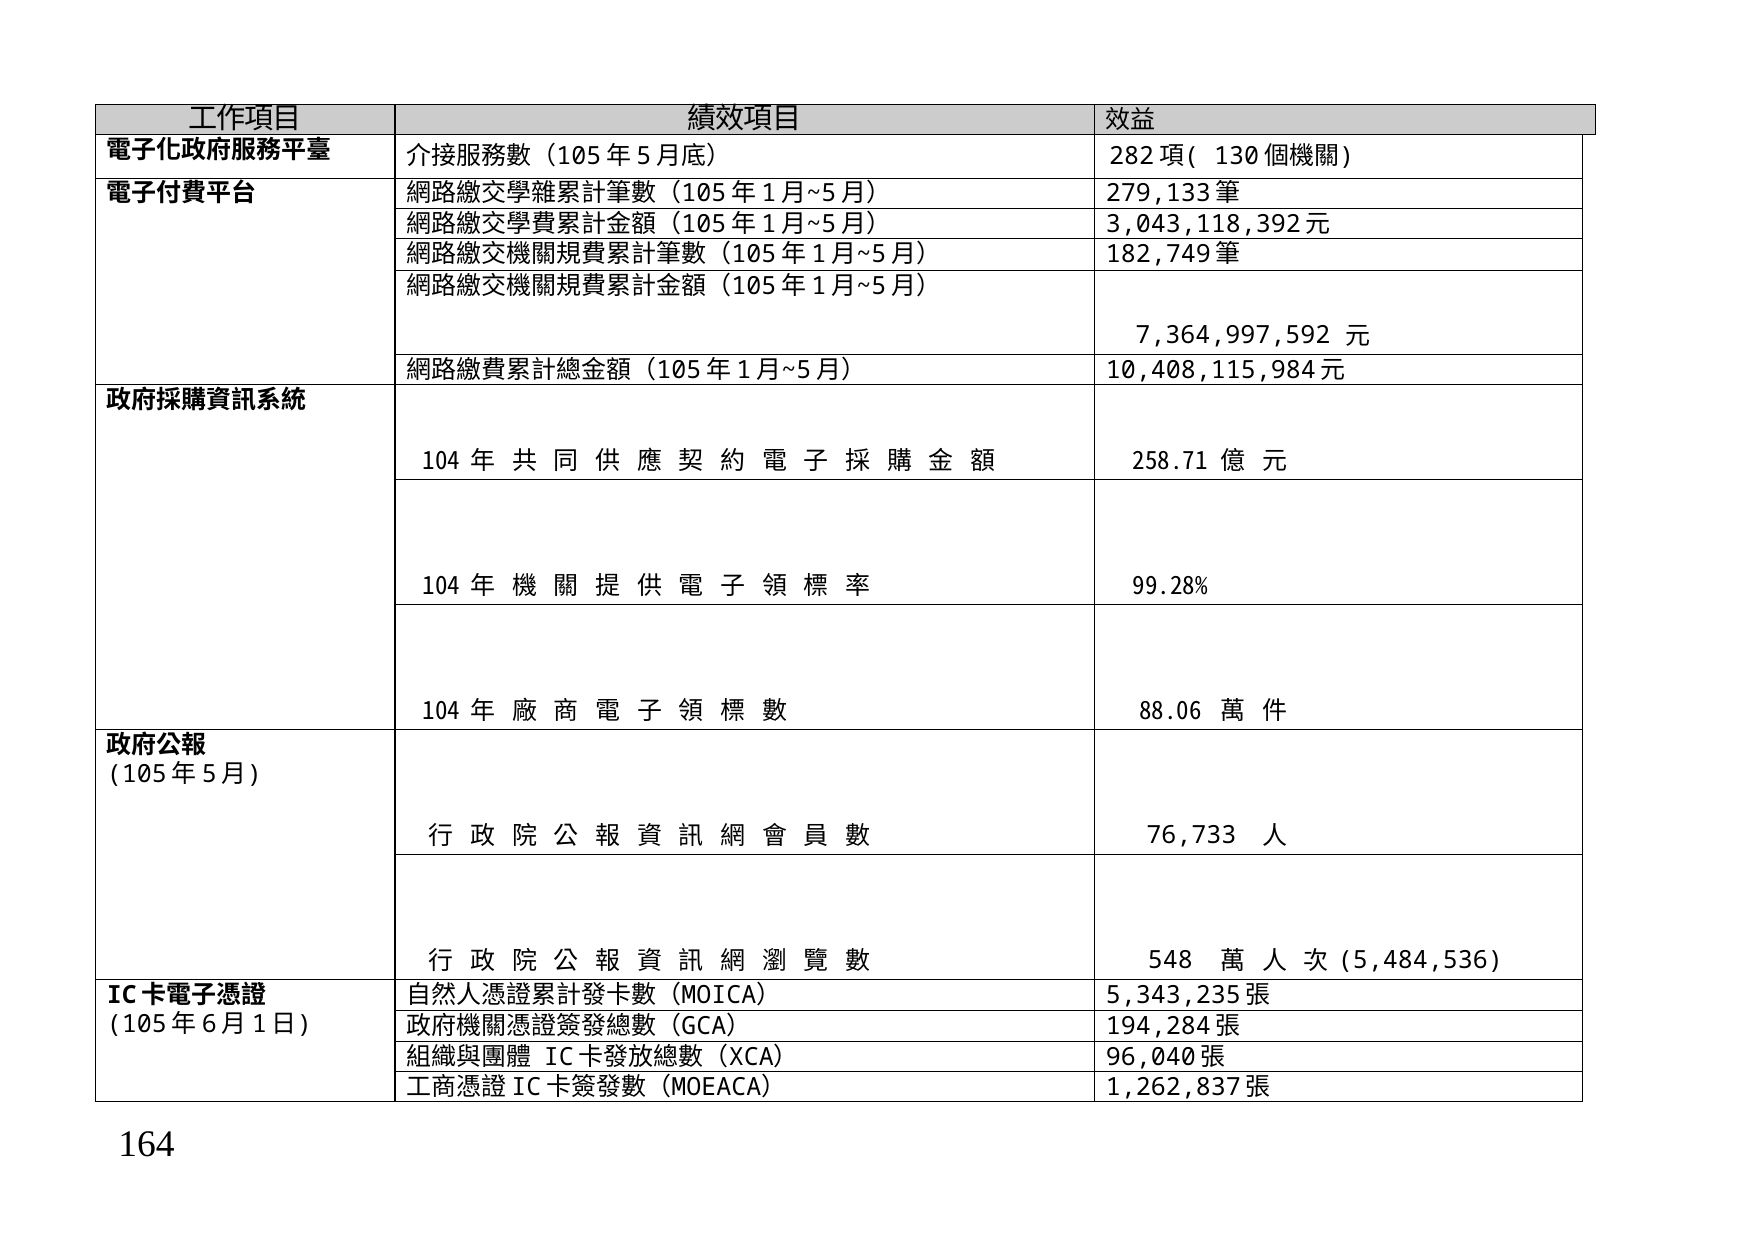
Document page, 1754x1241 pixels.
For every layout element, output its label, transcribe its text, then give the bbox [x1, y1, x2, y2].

table_cell [1583, 604, 1595, 729]
table_header 效益 [1095, 105, 1595, 134]
table_cell [1583, 135, 1595, 177]
table_cell 104年廠商電子領標數 [396, 605, 1094, 729]
table_cell [1583, 354, 1595, 384]
table_cell 282項( 130個機關) [1095, 135, 1582, 177]
table_cell 網路繳費累計總金額（105年1月~5月） [396, 355, 1094, 384]
table_cell [1583, 208, 1595, 238]
table_cell 自然人憑證累計發卡數（MOICA） [396, 980, 1094, 1010]
table_cell [1583, 854, 1595, 979]
table_cell 10,408,115,984元 [1095, 355, 1582, 384]
table_cell 258.71億元 [1095, 385, 1582, 479]
table_cell [1583, 178, 1595, 208]
table_cell 104年共同供應契約電子採購金額 [396, 385, 1094, 479]
table_cell 介接服務數（105年5月底） [396, 135, 1094, 177]
table_cell [1583, 479, 1595, 604]
table_cell 182,749筆 [1095, 239, 1582, 270]
table_cell 行政院公報資訊網會員數 [396, 730, 1094, 854]
table_cell 網路繳交機關規費累計金額（105年1月~5月） [396, 271, 1094, 354]
table_cell 194,284張 [1095, 1011, 1582, 1041]
table_cell 行政院公報資訊網瀏覽數 [396, 855, 1094, 979]
table_cell 工商憑證IC卡簽發數（MOEACA） [396, 1072, 1094, 1101]
table_cell [1583, 1010, 1595, 1041]
table_cell [1583, 384, 1595, 479]
table_cell 網路繳交學雜累計筆數（105年1月~5月） [396, 179, 1094, 208]
table_cell 政府機關憑證簽發總數（GCA） [396, 1011, 1094, 1041]
table_cell 279,133筆 [1095, 179, 1582, 208]
table_cell 548萬人次(5,484,536) [1095, 855, 1582, 979]
table_cell 104年機關提供電子領標率 [396, 480, 1094, 604]
table_cell [1583, 979, 1595, 1010]
table_cell 電子付費平台 [96, 179, 394, 384]
table_cell 網路繳交學費累計金額（105年1月~5月） [396, 209, 1094, 238]
table_cell 電子化政府服務平臺 [96, 135, 394, 177]
table_cell 網路繳交機關規費累計筆數（105年1月~5月） [396, 239, 1094, 270]
table_cell 5,343,235張 [1095, 980, 1582, 1010]
table_cell [1583, 270, 1595, 354]
table_cell 1,262,837張 [1095, 1072, 1582, 1101]
table_cell 96,040張 [1095, 1042, 1582, 1071]
table_cell [1583, 238, 1595, 270]
table_cell 7,364,997,592元 [1095, 271, 1582, 354]
table_cell 政府公報 (105年5月) [96, 730, 394, 979]
table_cell 組織與團體 IC卡發放總數（XCA） [396, 1042, 1094, 1071]
table_header 工作項目 [96, 105, 394, 134]
table_cell [1583, 1041, 1595, 1071]
table_cell 88.06萬件 [1095, 605, 1582, 729]
table_cell 3,043,118,392元 [1095, 209, 1582, 238]
table_header 績效項目 [396, 105, 1094, 134]
table_cell 99.28% [1095, 480, 1582, 604]
table_cell [1583, 1071, 1595, 1101]
table_cell 政府採購資訊系統 [96, 385, 394, 729]
table_cell [1583, 729, 1595, 854]
table_cell 76,733人 [1095, 730, 1582, 854]
table_cell IC卡電子憑證 (105年6月1日) [96, 980, 394, 1101]
